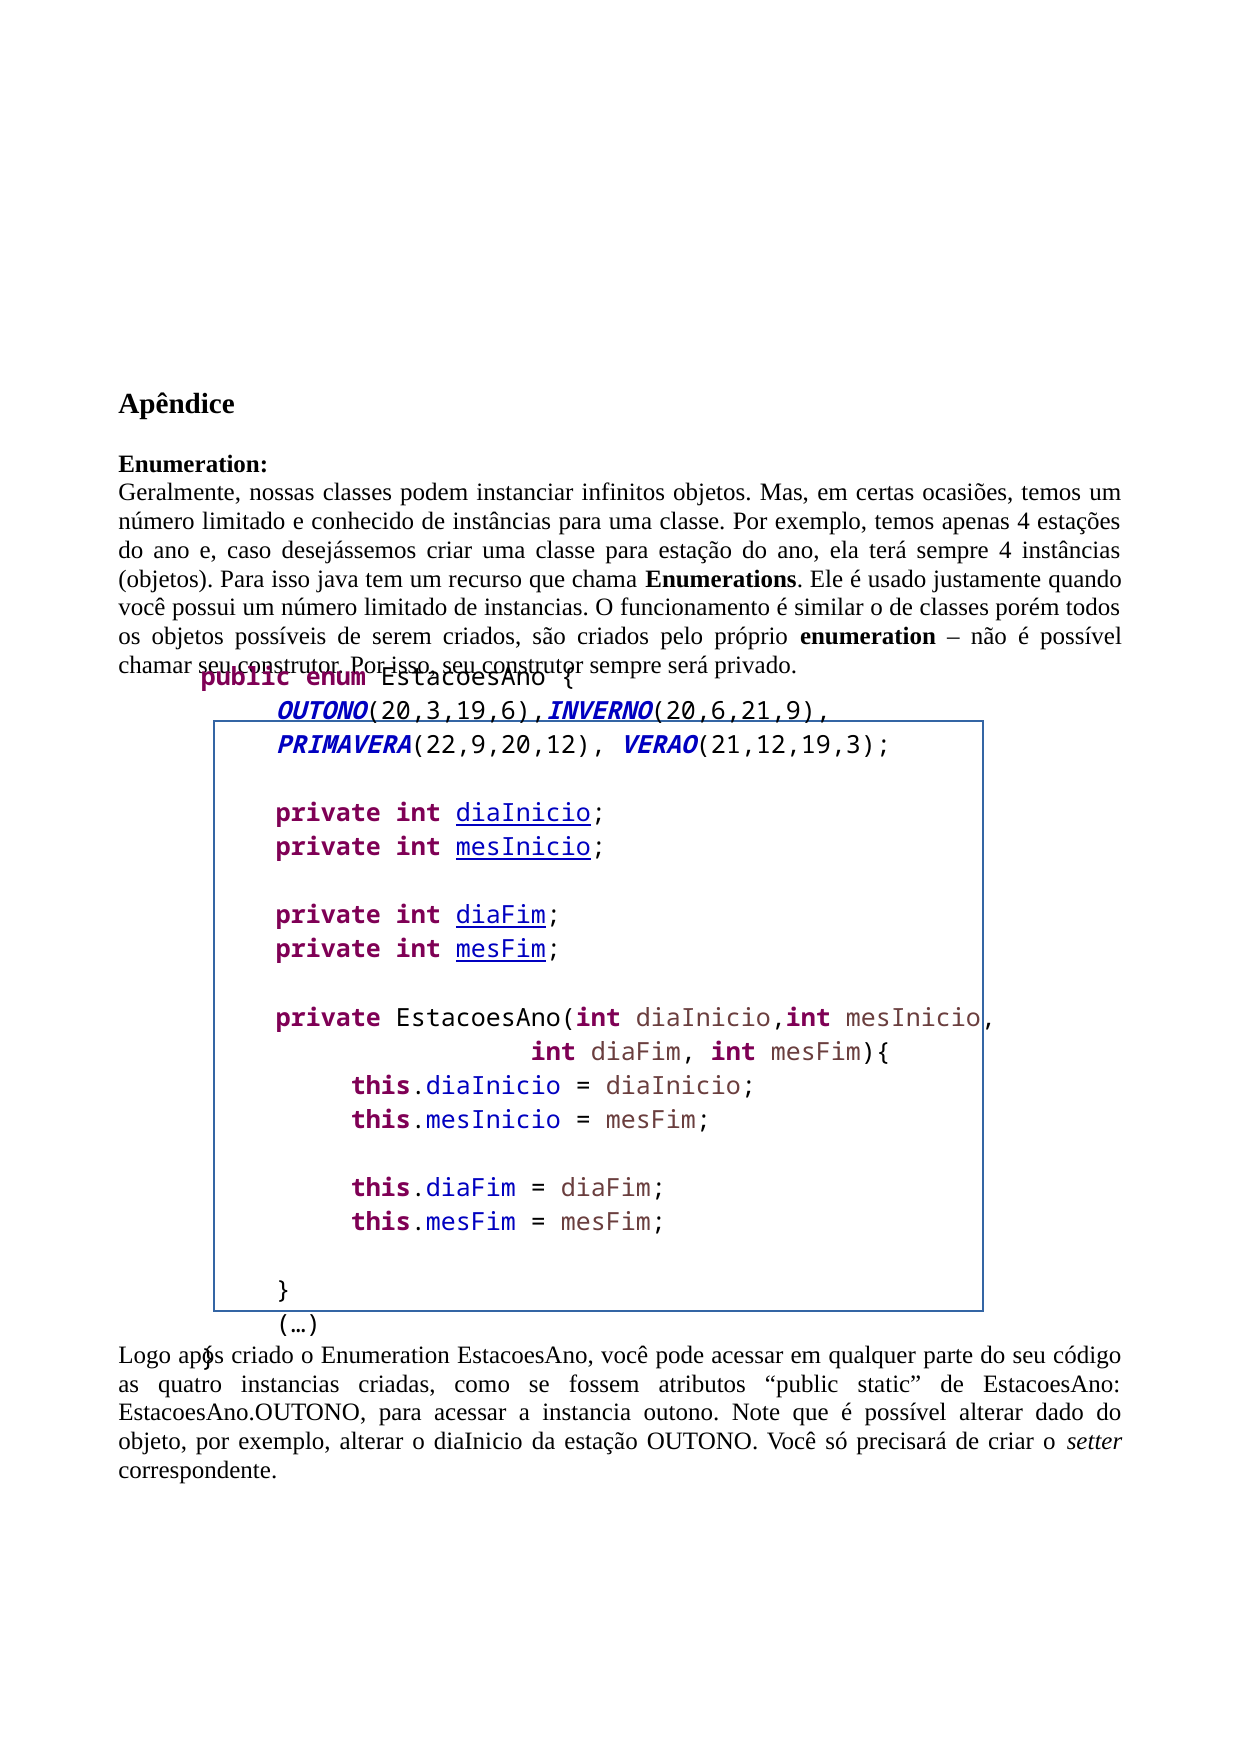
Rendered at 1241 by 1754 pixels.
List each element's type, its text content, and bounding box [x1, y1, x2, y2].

text Apêndice [118, 386, 1122, 420]
text Geralmente, nossas classes podem instanciar infinitos objetos. Mas, em certas ocasiões, temos um número limitado e conhecido de instâncias para uma classe. Por exemplo, temos apenas 4 estações do ano e, caso desejássemos criar uma classe para estação do ano, ela terá sempre 4 instâncias (objetos). Para isso java tem um recurso que chama Enumerations. Ele é usado justamente quando você possui um número limitado de instancias. O funcionamento é similar o de classes porém todos os objetos possíveis de serem criados, são criados pelo próprio enumeration – não é possível chamar seu construtor. Por isso, seu construtor sempre será privado. [118, 477, 1122, 679]
text Logo após criado o Enumeration EstacoesAno, você pode acessar em qualquer parte do seu código as quatro instancias criadas, como se fossem atributos “public static” de EstacoesAno: EstacoesAno.OUTONO, para acessar a instancia outono. Note que é possível alterar dado do objeto, por exemplo, alterar o diaInicio da estação OUTONO. Você só precisará de criar o setter correspondente. [118, 1340, 1122, 1484]
text Enumeration: [118, 449, 1122, 477]
